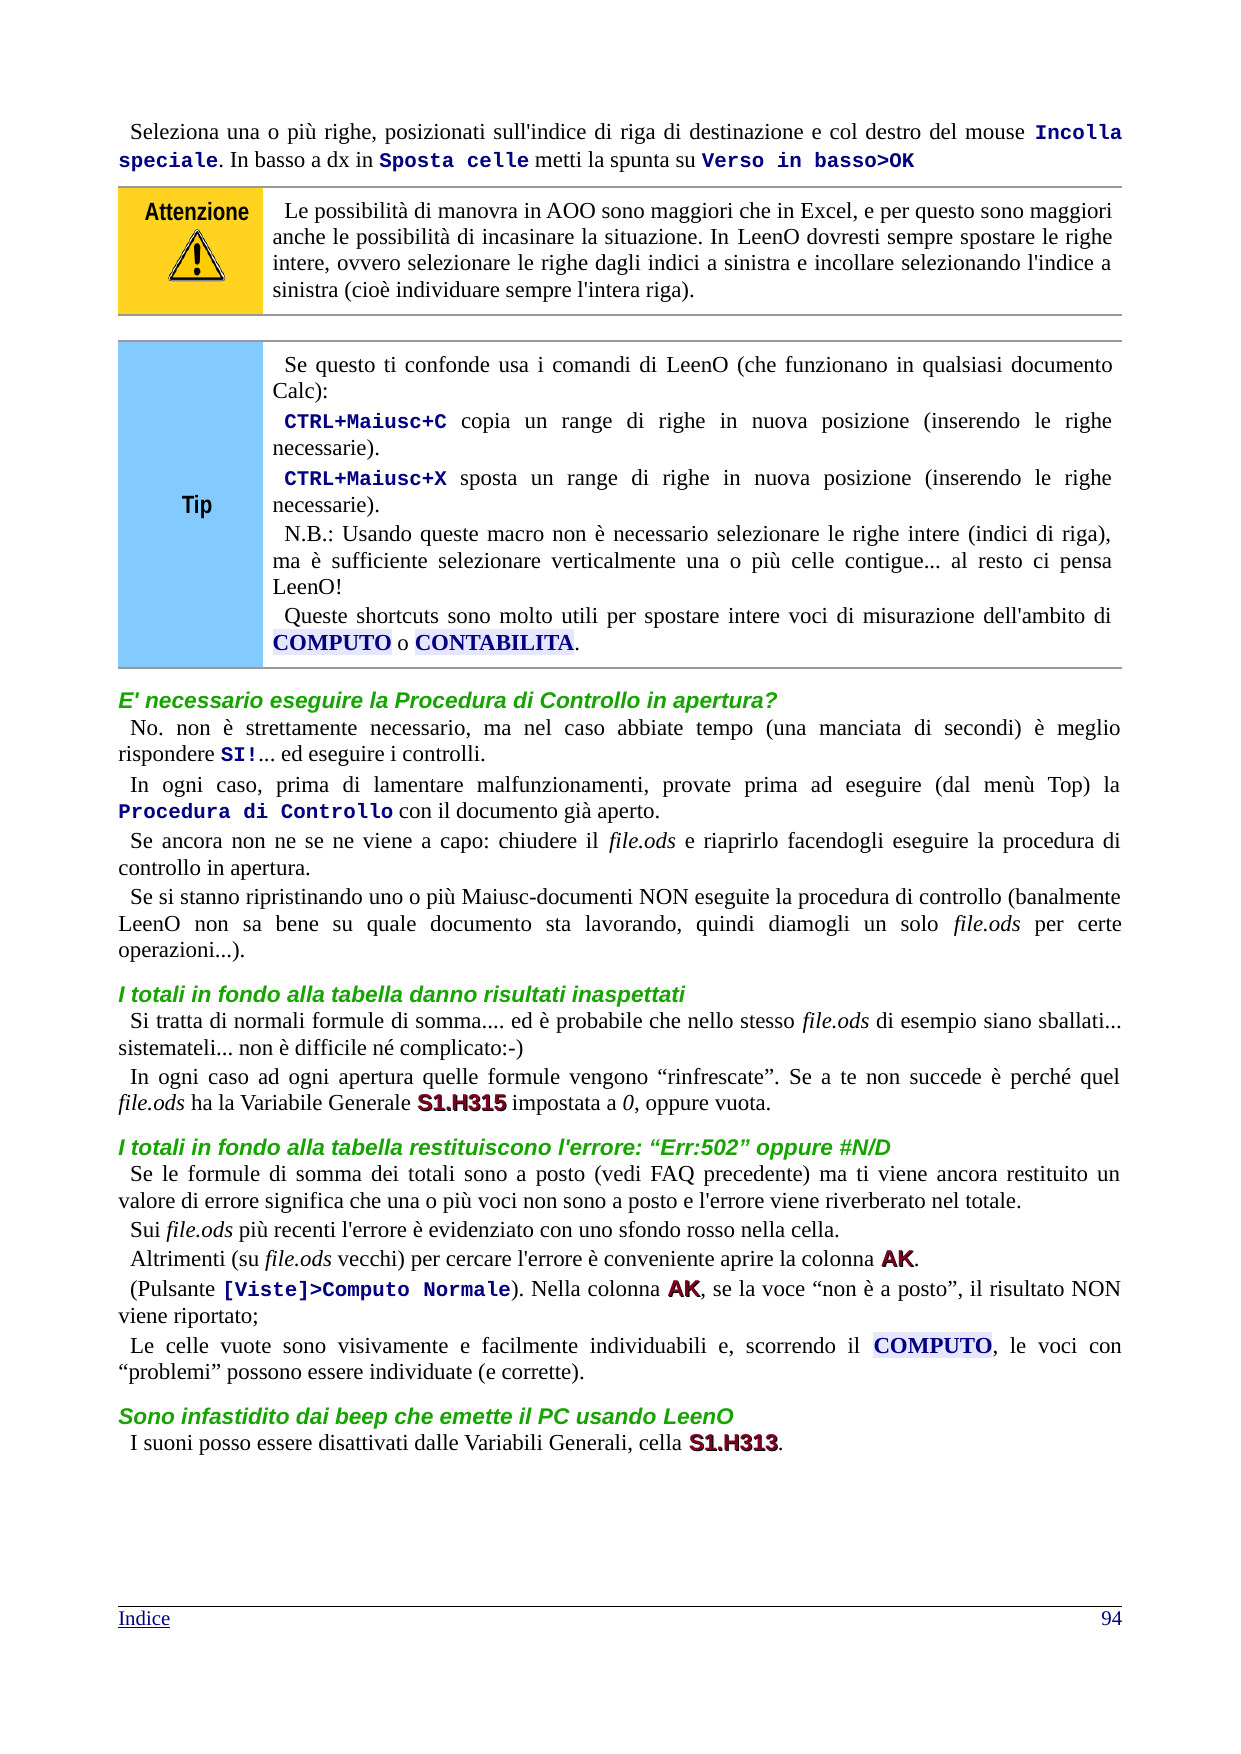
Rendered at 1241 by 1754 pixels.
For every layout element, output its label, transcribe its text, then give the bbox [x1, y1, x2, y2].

text Altrimenti (su file.ods vecchi) per cercare l'errore è conveniente aprire la colonna AK. [118, 1245, 1122, 1272]
text Seleziona una o più righe, posizionati sull'indice di riga di destinazione e col destro del mouse Incolla speciale. In basso a dx in Sposta celle metti la spunta su Verso in basso>OK [118, 118, 1122, 173]
table_header Se questo ti confonde usa i comandi di LeenO (che funzionano in qualsiasi documento Calc): CTRL+Maiusc+C copia un range di righe in nuova posizione (inserendo le righe necessarie). CTRL+Maiusc+X sposta un range di righe in nuova posizione (inserendo le righe necessarie). N.B.: Usando queste macro non è necessario selezionare le righe intere (indici di riga), ma è sufficiente selezionare verticalmente una o più celle contigue... al resto ci pensa LeenO! Queste shortcuts sono molto utili per spostare intere voci di misurazione dell'ambito di COMPUTO o CONTABILITA. [264, 342, 1122, 667]
subtitle Sono infastidito dai beep che emette il PC usando LeenO [118, 1403, 1122, 1429]
text Se le formule di somma dei totali sono a posto (vedi FAQ precedente) ma ti viene ancora restituito un valore di errore significa che una o più voci non sono a posto e l'errore viene riverberato nel totale. [118, 1161, 1122, 1213]
text (Pulsante [Viste]>Computo Normale). Nella colonna AK, se la voce “non è a posto”, il risultato NON viene riportato; [118, 1275, 1122, 1329]
text No. non è strettamente necessario, ma nel caso abbiate tempo (una manciata di secondi) è meglio rispondere SI!... ed eseguire i controlli. [118, 714, 1122, 768]
subtitle I totali in fondo alla tabella danno risultati inaspettati [118, 981, 1122, 1007]
subtitle I totali in fondo alla tabella restituiscono l'errore: “Err:502” oppure #N/D [118, 1134, 1122, 1161]
text In ogni caso ad ogni apertura quelle formule vengono “rinfrescate”. Se a te non succede è perché quel file.ods ha la Variabile Generale S1.H315 impostata a 0, oppure vuota. [118, 1063, 1122, 1116]
picture [164, 225, 229, 285]
text Sui file.ods più recenti l'errore è evidenziato con uno sfondo rosso nella cella. [118, 1216, 1122, 1242]
table_header Attenzione [118, 188, 263, 314]
text I suoni posso essere disattivati dalle Variabili Generali, cella S1.H313. [118, 1429, 1122, 1456]
table_header Tip [118, 342, 263, 667]
text Le celle vuote sono visivamente e facilmente individuabili e, scorrendo il COMPUTO, le voci con “problemi” possono essere individuate (e corrette). [118, 1332, 1122, 1384]
subtitle E' necessario eseguire la Procedura di Controllo in apertura? [118, 688, 1122, 714]
text Se ancora non ne se ne viene a capo: chiudere il file.ods e riaprirlo facendogli eseguire la procedura di controllo in apertura. [118, 828, 1122, 880]
text Si tratta di normali formule di somma.... ed è probabile che nello stesso file.ods di esempio siano sballati... sistemateli... non è difficile né complicato:-) [118, 1007, 1122, 1060]
text Se si stanno ripristinando uno o più Maiusc-documenti NON eseguite la procedura di controllo (banalmente LeenO non sa bene su quale documento sta lavorando, quindi diamogli un solo file.ods per certe operazioni...). [118, 883, 1122, 962]
text In ogni caso, prima di lamentare malfunzionamenti, provate prima ad eseguire (dal menù Top) la Procedura di Controllo con il documento già aperto. [118, 771, 1122, 825]
table_header Le possibilità di manovra in AOO sono maggiori che in Excel, e per questo sono maggiori anche le possibilità di incasinare la situazione. In LeenO dovresti sempre spostare le righe intere, ovvero selezionare le righe dagli indici a sinistra e incollare selezionando l'indice a sinistra (cioè individuare sempre l'intera riga). [264, 188, 1122, 314]
